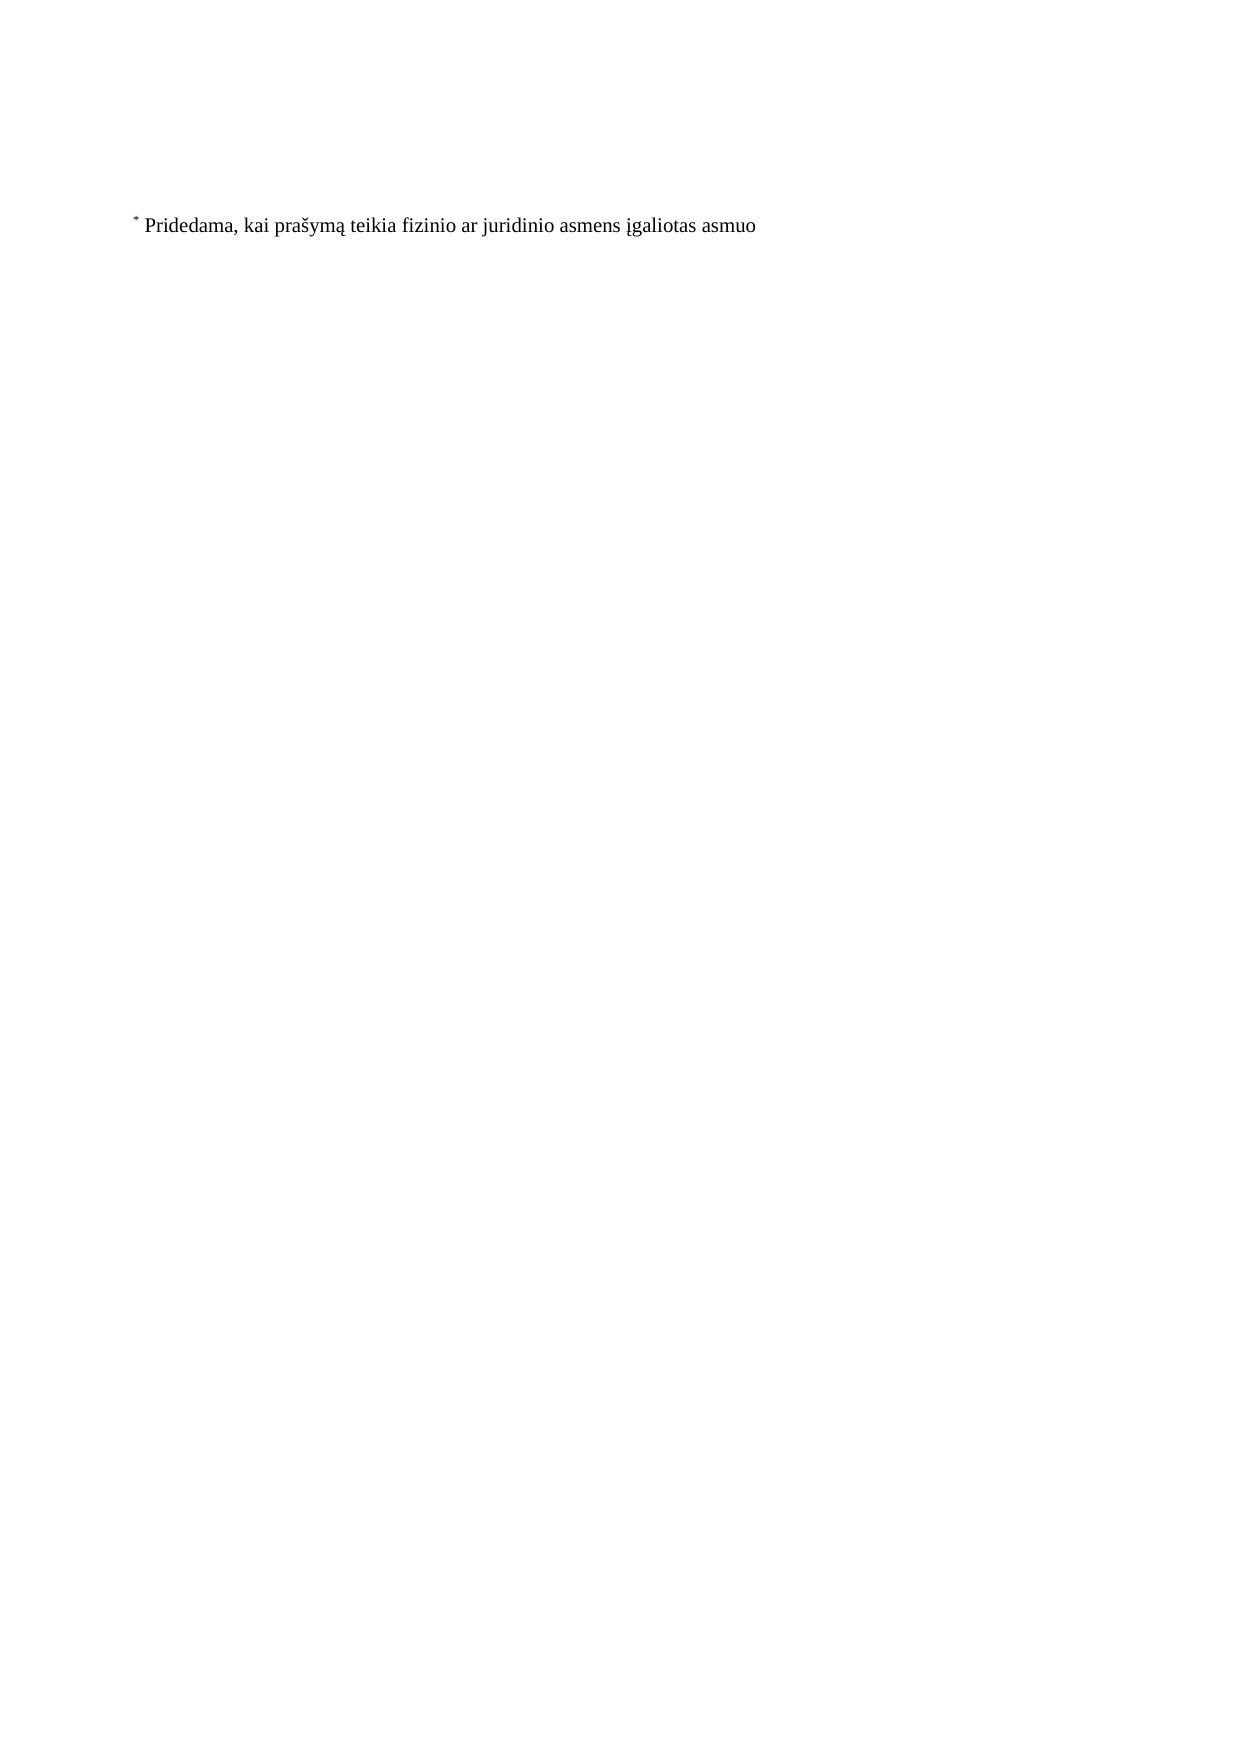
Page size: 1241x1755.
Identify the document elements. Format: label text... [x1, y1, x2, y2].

table_cell [447, 188, 864, 213]
table_cell [865, 188, 1159, 213]
text * Pridedama, kai prašymą teikia fizinio ar juridinio asmens įgaliotas asmuo [133, 213, 1181, 237]
table_cell [156, 188, 447, 213]
